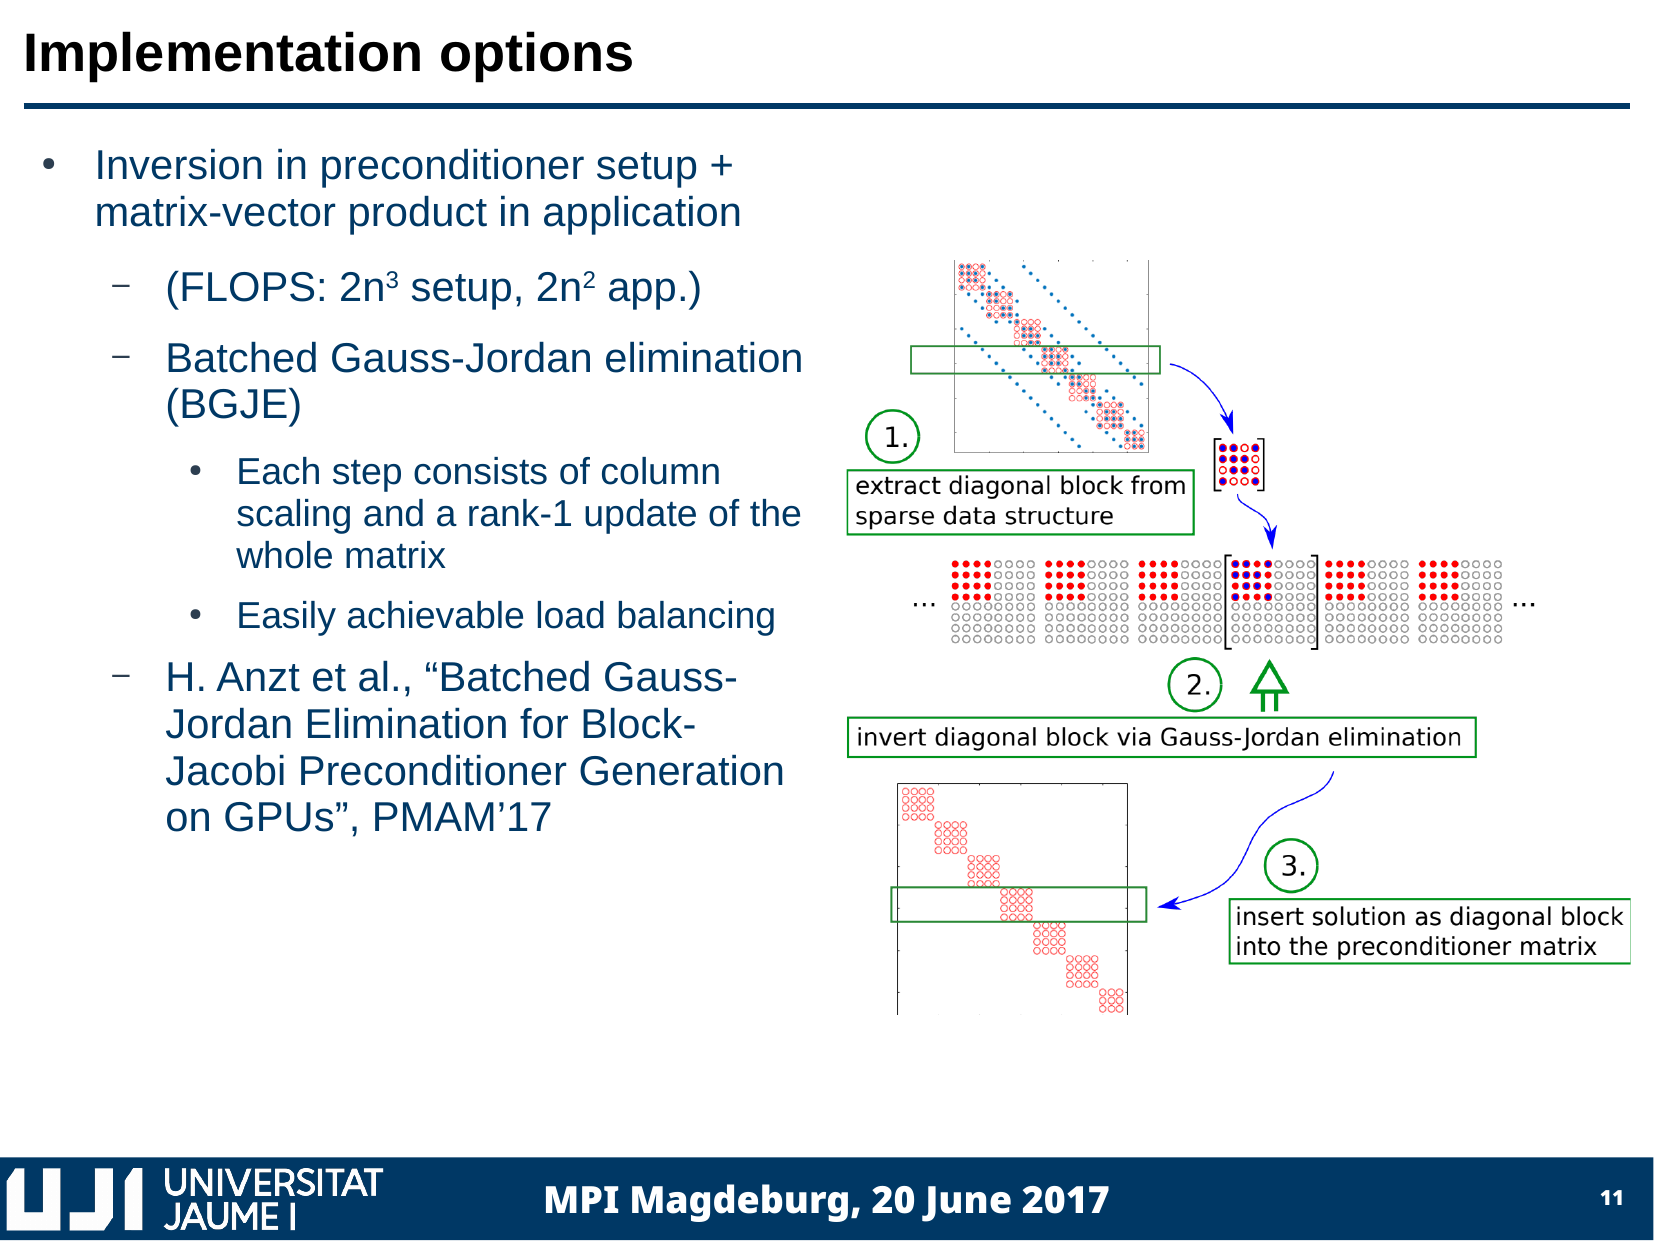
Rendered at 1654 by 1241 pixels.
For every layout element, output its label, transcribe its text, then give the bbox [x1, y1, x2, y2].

picture [846, 260, 1631, 1015]
list Inversion in preconditioner setup + matrix-vector product in application (FLOPS: 2n3 setup, 2n2 app.) Batched Gauss-Jordan elimination (BGJE) Each step consists of column scaling and a rank-1 update of the whole matrix Easily achievable load balancing H. Anzt et al., “Batched Gauss-Jordan Elimination for Block-Jacobi Preconditioner Generation on GPUs”, PMAM’17 [23, 141, 808, 1134]
picture [0, 1158, 390, 1241]
title Implementation options [23, 0, 1630, 107]
